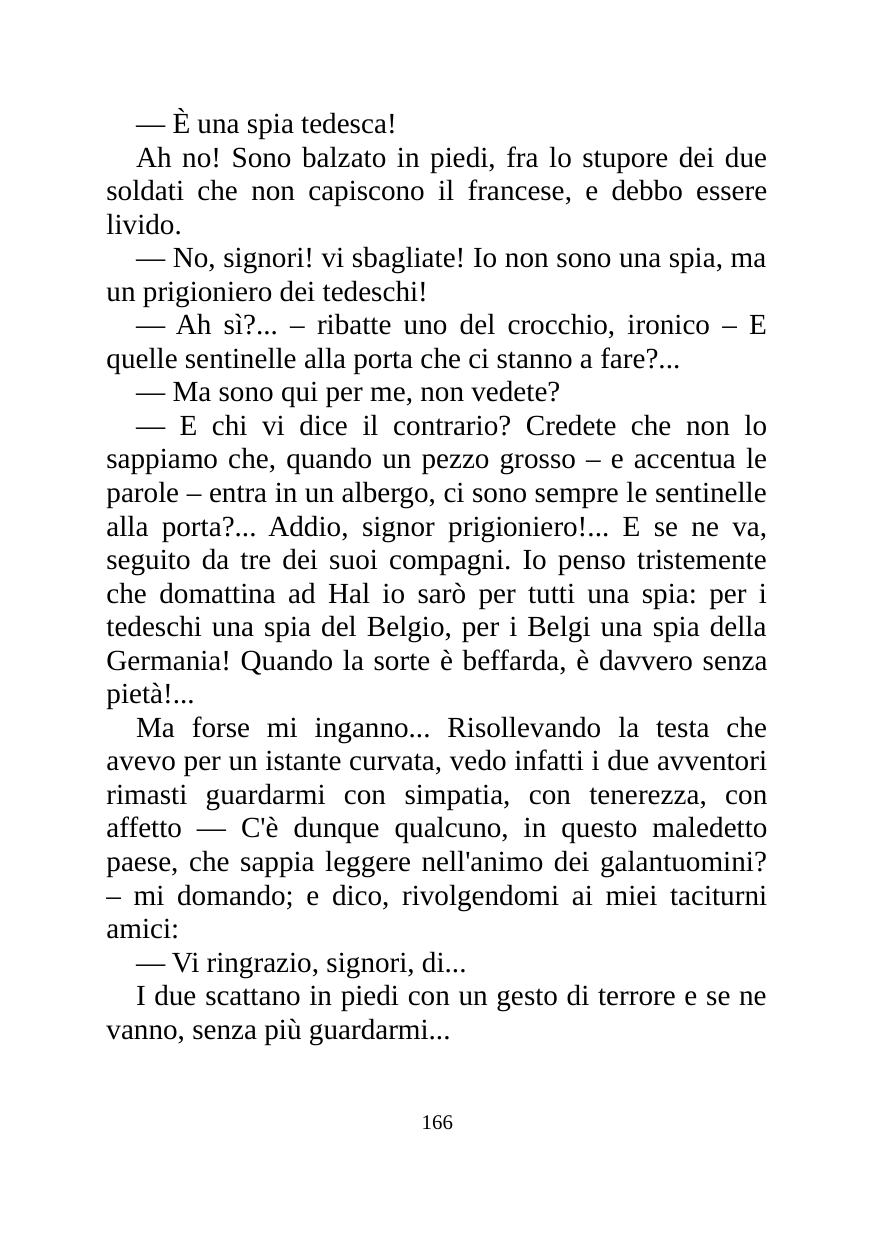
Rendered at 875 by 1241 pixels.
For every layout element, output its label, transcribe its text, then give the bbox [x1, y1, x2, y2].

text — È una spia tedesca! [106, 106, 768, 140]
text — Ah sì?... – ribatte uno del crocchio, ironico – E quelle sentinelle alla porta che ci stanno a fare?... [106, 307, 768, 374]
text — Vi ringrazio, signori, di... [106, 945, 768, 978]
text I due scattano in piedi con un gesto di terrore e se ne vanno, senza più guardarmi... [106, 978, 768, 1045]
text — Ma sono qui per me, non vedete? [106, 374, 768, 408]
text — E chi vi dice il contrario? Credete che non lo sappiamo che, quando un pezzo grosso – e accentua le parole – entra in un albergo, ci sono sempre le sentinelle alla porta?... Addio, signor prigioniero!... E se ne va, seguito da tre dei suoi compagni. Io penso tristemente che domattina ad Hal io sarò per tutti una spia: per i tedeschi una spia del Belgio, per i Belgi una spia della Germania! Quando la sorte è beffarda, è davvero senza pietà!... [106, 408, 768, 710]
text — No, signori! vi sbagliate! Io non sono una spia, ma un prigioniero dei tedeschi! [106, 240, 768, 307]
text Ma forse mi inganno... Risollevando la testa che avevo per un istante curvata, vedo infatti i due avventori rimasti guardarmi con simpatia, con tenerezza, con affetto — C'è dunque qualcuno, in questo maledetto paese, che sappia leggere nell'animo dei galantuomini? – mi domando; e dico, rivolgendomi ai miei taciturni amici: [106, 710, 768, 945]
text Ah no! Sono balzato in piedi, fra lo stupore dei due soldati che non capiscono il francese, e debbo essere livido. [106, 140, 768, 240]
